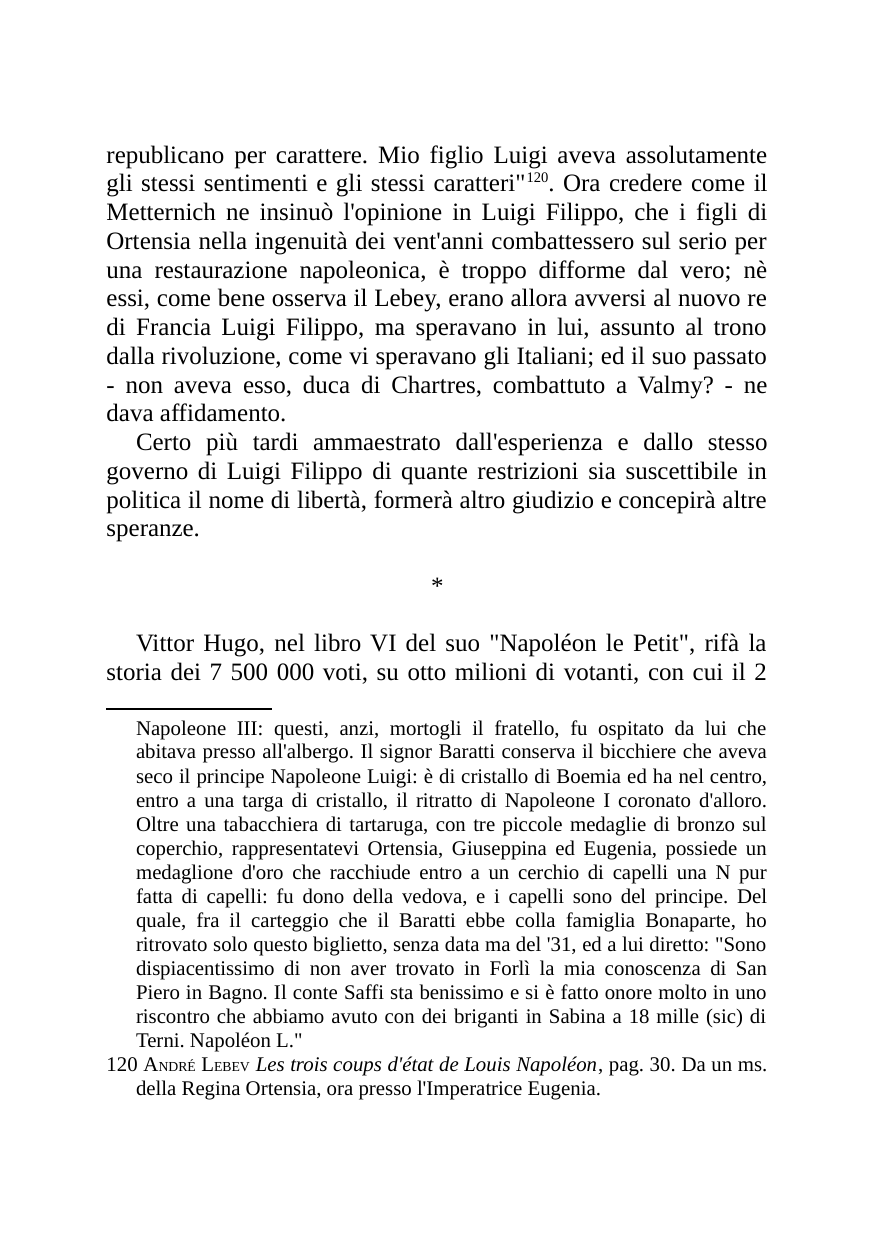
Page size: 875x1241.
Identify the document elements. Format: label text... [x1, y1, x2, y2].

text Certo più tardi ammaestrato dall'esperienza e dallo stesso governo di Luigi Filippo di quante restrizioni sia suscettibile in politica il nome di libertà, formerà altro giudizio e concepirà altre speranze. [106, 427, 768, 542]
text * [106, 571, 768, 600]
text Napoleone III: questi, anzi, mortogli il fratello, fu ospitato da lui che abitava presso all'albergo. Il signor Baratti conserva il bicchiere che aveva seco il principe Napoleone Luigi: è di cristallo di Boemia ed ha nel centro, entro a una targa di cristallo, il ritratto di Napoleone I coronato d'alloro. Oltre una tabacchiera di tartaruga, con tre piccole medaglie di bronzo sul coperchio, rappresentatevi Ortensia, Giuseppina ed Eugenia, possiede un medaglione d'oro che racchiude entro a un cerchio di capelli una N pur fatta di capelli: fu dono della vedova, e i capelli sono del principe. Del quale, fra il carteggio che il Baratti ebbe colla famiglia Bonaparte, ho ritrovato solo questo biglietto, senza data ma del '31, ed a lui diretto: "Sono dispiacentissimo di non aver trovato in Forlì la mia conoscenza di San Piero in Bagno. Il conte Saffi sta benissimo e si è fatto onore molto in uno riscontro che abbiamo avuto con dei briganti in Sabina a 18 mille (sic) di Terni. Napoléon L." [106, 715, 768, 1052]
text republicano per carattere. Mio figlio Luigi aveva assolutamente gli stessi sentimenti e gli stessi caratteri". Ora credere come il Metternich ne insinuò l'opinione in Luigi Filippo, che i figli di Ortensia nella ingenuità dei vent'anni combattessero sul serio per una restaurazione napoleonica, è troppo difforme dal vero; nè essi, come bene osserva il Lebey, erano allora avversi al nuovo re di Francia Luigi Filippo, ma speravano in lui, assunto al trono dalla rivoluzione, come vi speravano gli Italiani; ed il suo passato - non aveva esso, duca di Chartres, combattuto a Valmy? - ne dava affidamento. [106, 140, 768, 427]
text André Lebev Les trois coups d'état de Louis Napoléon, pag. 30. Da un ms. della Regina Ortensia, ora presso l'Imperatrice Eugenia. [106, 1052, 768, 1100]
text Vittor Hugo, nel libro VI del suo "Napoléon le Petit", rifà la storia dei 7 500 000 voti, su otto milioni di votanti, con cui il 2 [106, 628, 768, 686]
